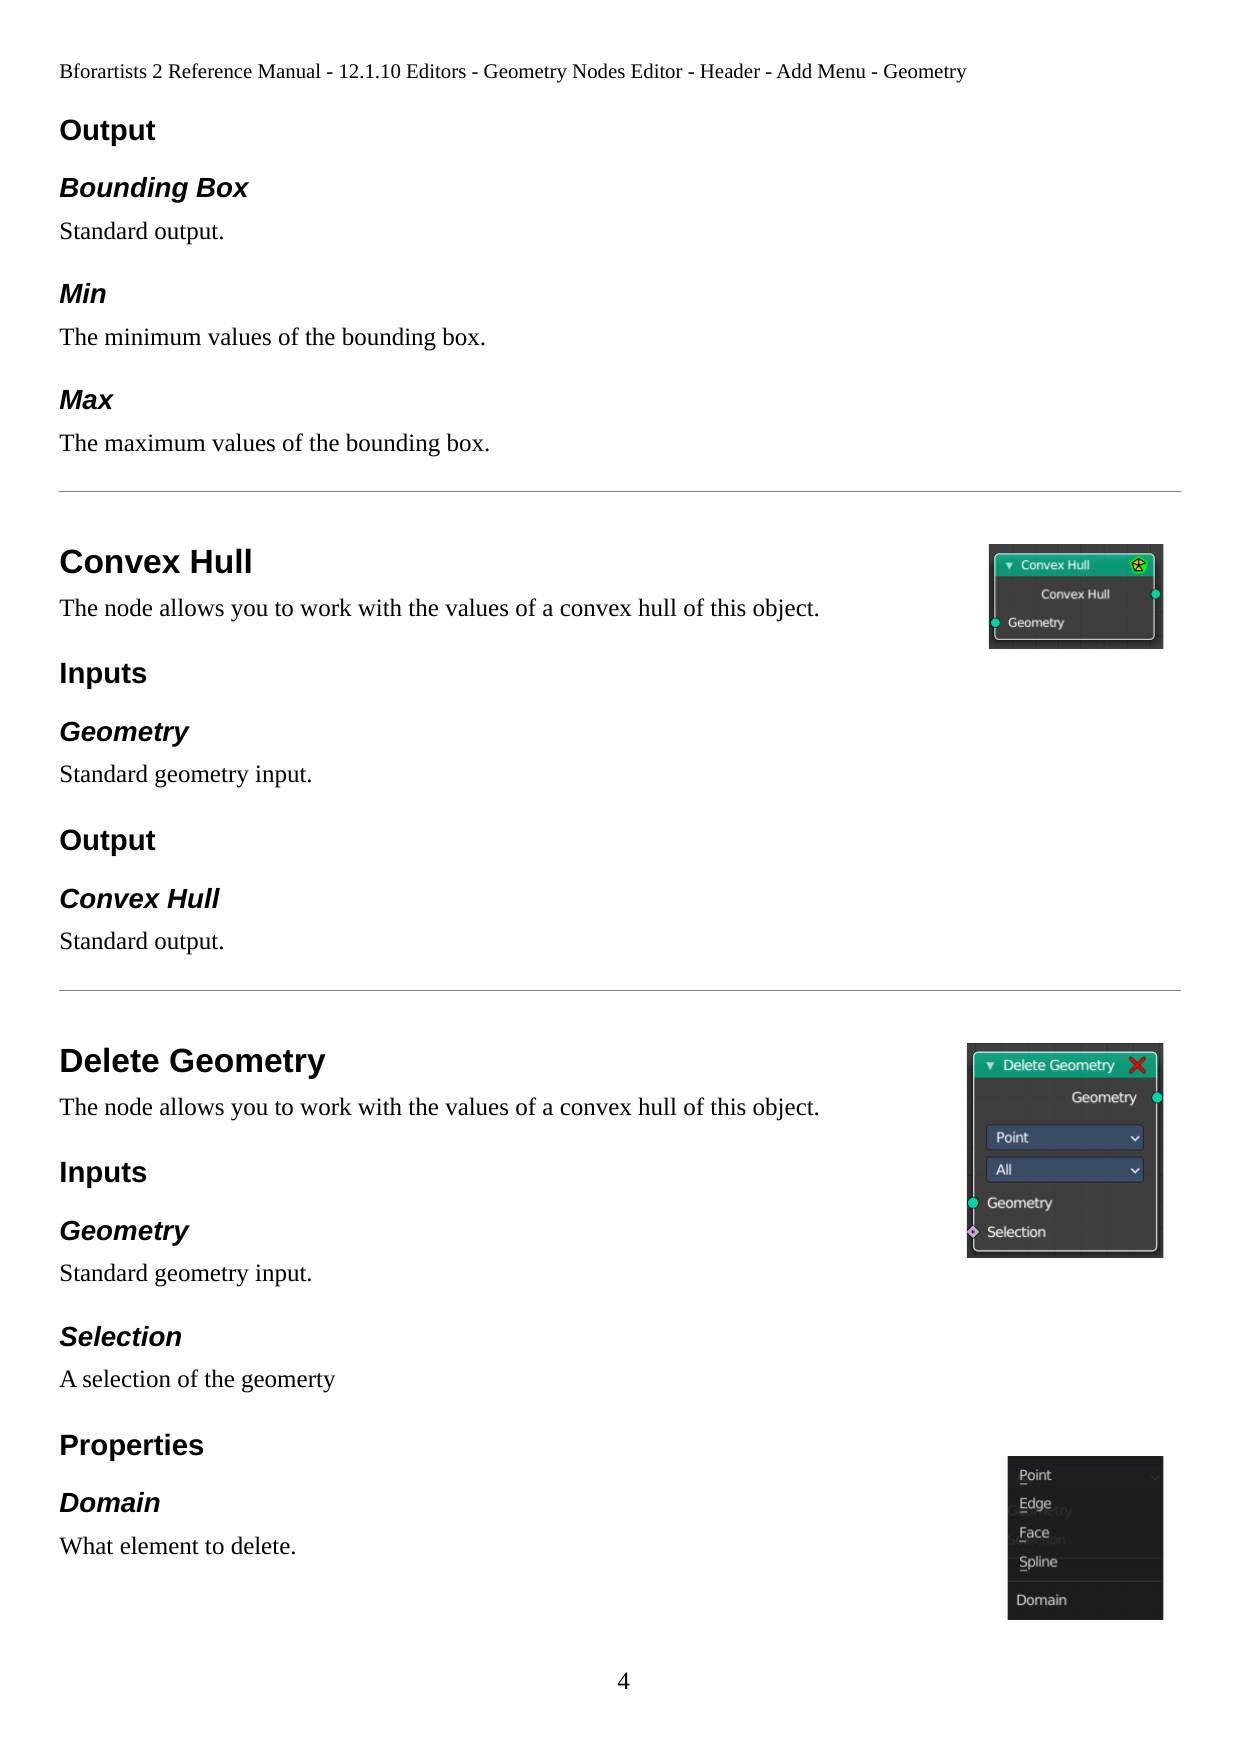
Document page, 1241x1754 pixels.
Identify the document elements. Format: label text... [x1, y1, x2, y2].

text [1164, 1531, 1181, 1560]
subtitle Properties [59, 1428, 1181, 1462]
subtitle Output [59, 113, 1181, 146]
text Standard output. [59, 216, 1181, 244]
text A selection of the geomerty [59, 1364, 1181, 1393]
subtitle Bounding Box [59, 171, 1181, 203]
subtitle Min [59, 277, 1181, 309]
subtitle Geometry [59, 1214, 966, 1246]
picture [966, 1043, 1164, 1258]
subtitle [1164, 1214, 1181, 1246]
text Standard geometry input. [59, 1258, 1181, 1287]
subtitle Convex Hull [59, 882, 1181, 914]
text The node allows you to work with the values of a convex hull of this object. [59, 593, 988, 622]
picture [1007, 1456, 1164, 1620]
subtitle Selection [59, 1320, 1181, 1352]
subtitle Geometry [59, 715, 1181, 747]
subtitle Delete Geometry [59, 1040, 1181, 1079]
picture [988, 544, 1164, 649]
subtitle [1164, 1155, 1181, 1189]
subtitle Max [59, 383, 1181, 415]
text The minimum values of the bounding box. [59, 322, 1181, 350]
subtitle Output [59, 823, 1181, 857]
subtitle Inputs [59, 656, 1181, 690]
subtitle Inputs [59, 1155, 966, 1189]
text Standard output. [59, 926, 1181, 955]
subtitle Convex Hull [59, 542, 1181, 580]
text The maximum values of the bounding box. [59, 428, 1181, 456]
text What element to delete. [59, 1531, 1007, 1560]
subtitle Domain [59, 1487, 1007, 1518]
text Standard geometry input. [59, 759, 1181, 788]
text The node allows you to work with the values of a convex hull of this object. [59, 1092, 966, 1120]
subtitle [1164, 1487, 1181, 1518]
